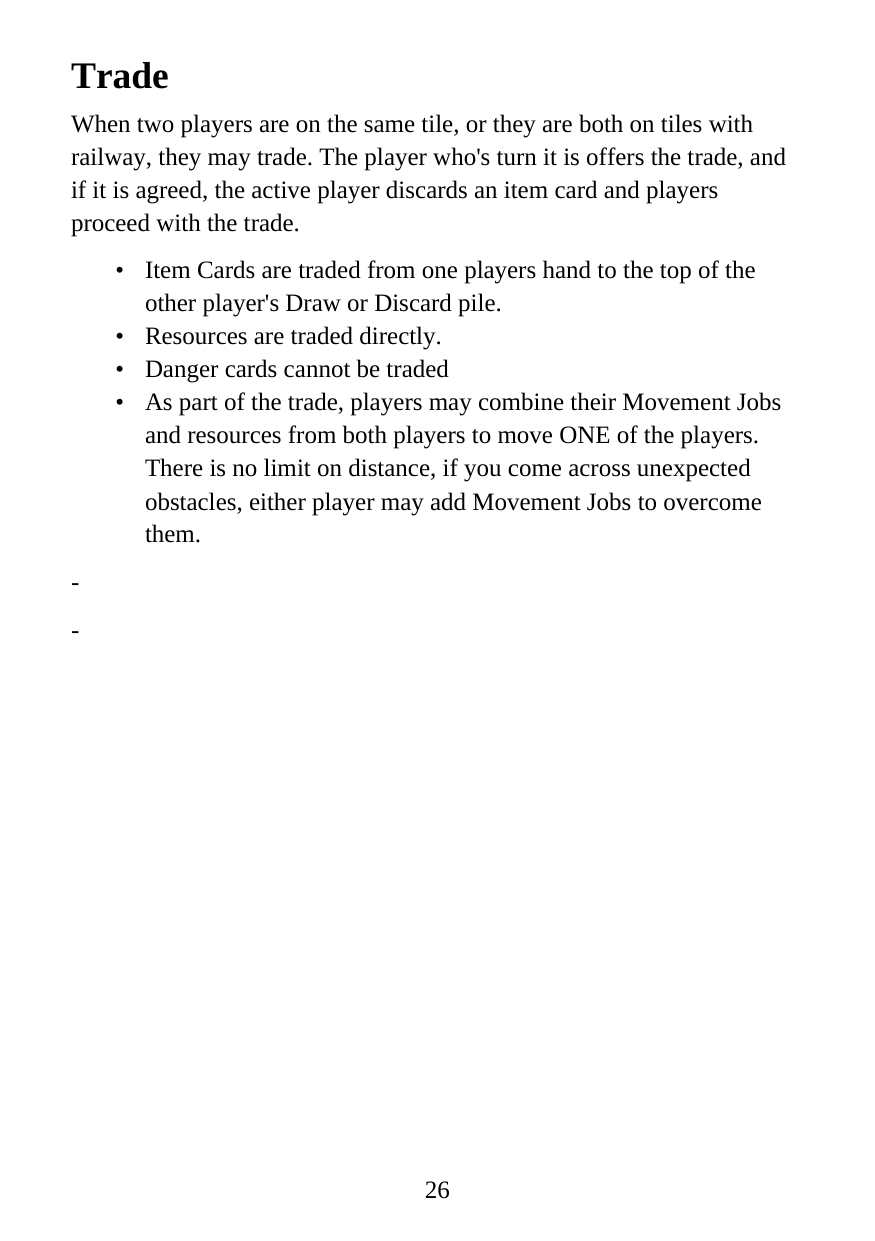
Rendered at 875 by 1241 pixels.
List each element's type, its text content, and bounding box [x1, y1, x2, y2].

list Item Cards are traded from one players hand to the top of the other player's Draw or Discard pile. [115, 255, 803, 317]
text - [71, 615, 803, 643]
list Resources are traded directly. [115, 321, 803, 350]
list As part of the trade, players may combine their Movement Jobs and resources from both players to move ONE of the players. There is no limit on distance, if you come across unexpected obstacles, either player may add Movement Jobs to overcome them. [115, 387, 803, 548]
subtitle Trade [71, 53, 803, 96]
list Danger cards cannot be traded [115, 354, 803, 383]
text When two players are on the same tile, or they are both on tiles with railway, they may trade. The player who's turn it is offers the trade, and if it is agreed, the active player discards an item card and players proceed with the trade. [71, 109, 803, 237]
text - [71, 567, 803, 596]
